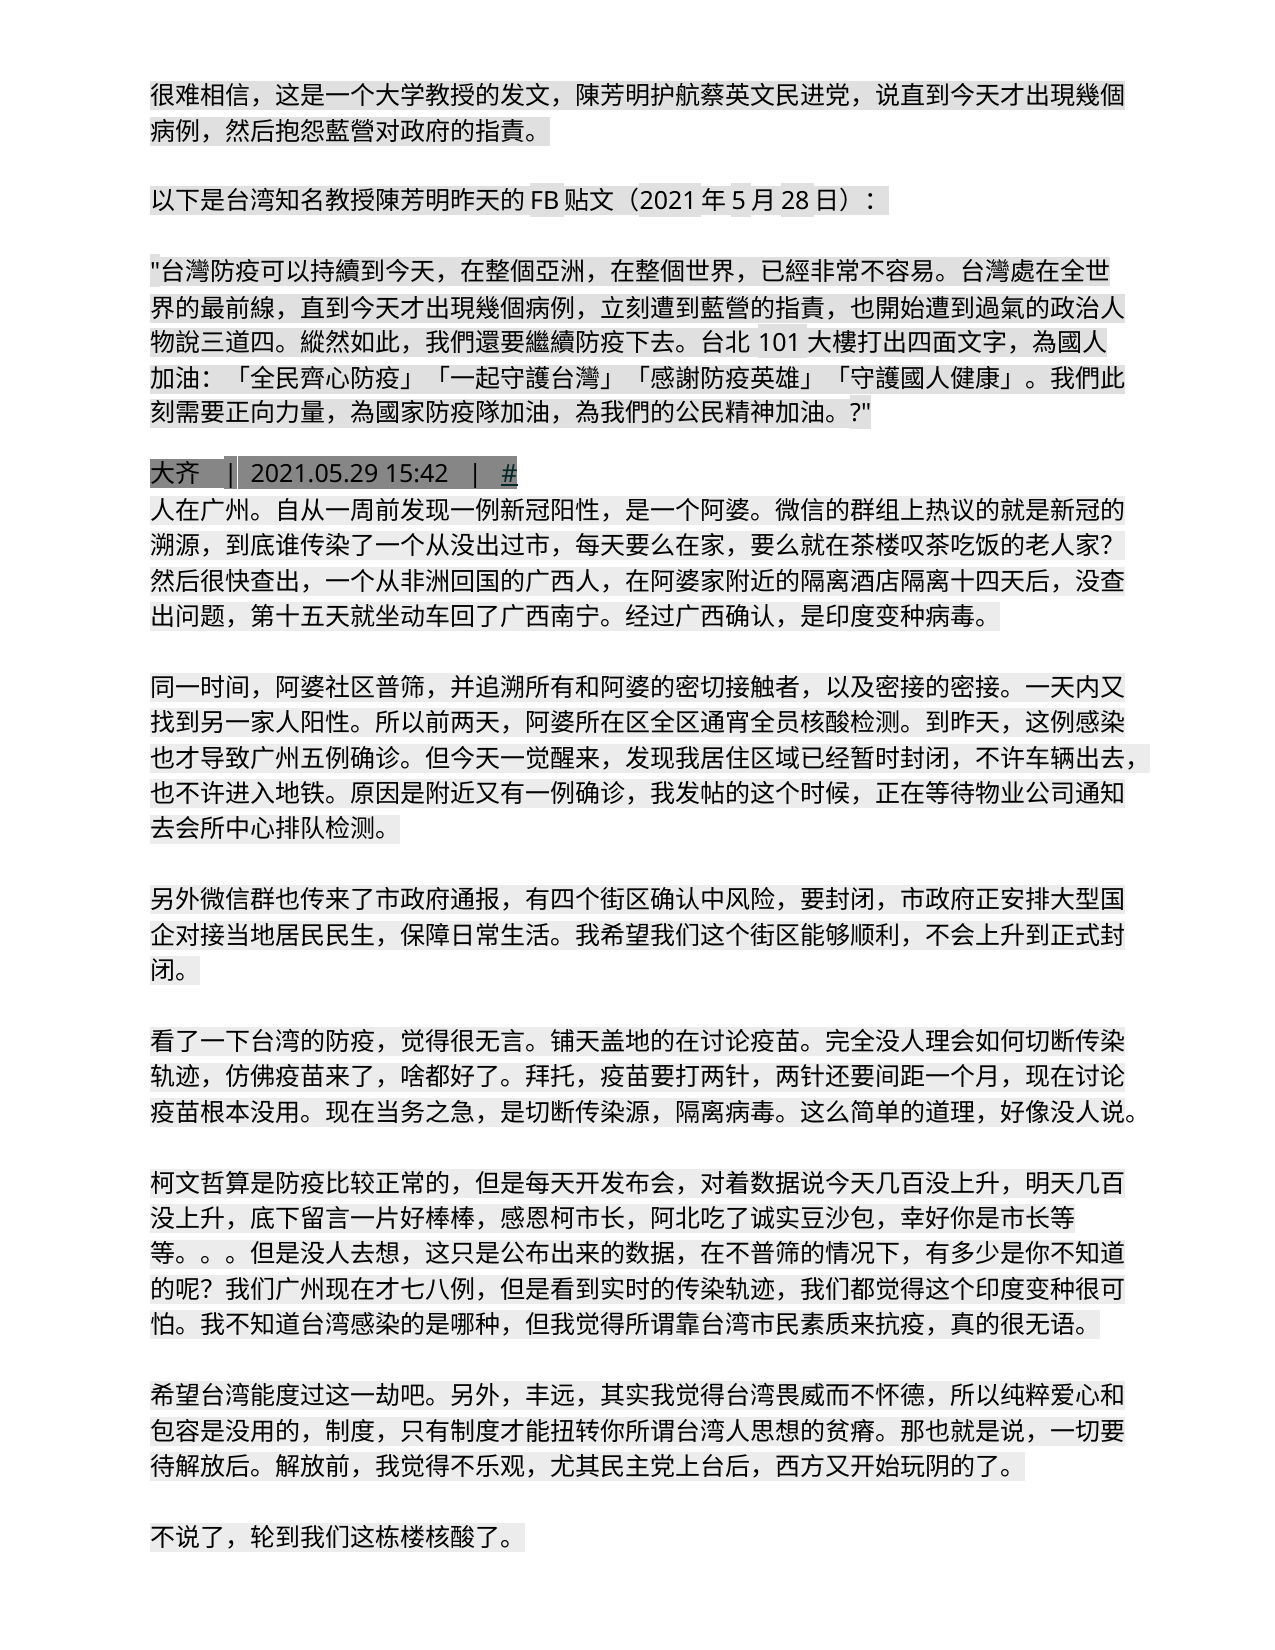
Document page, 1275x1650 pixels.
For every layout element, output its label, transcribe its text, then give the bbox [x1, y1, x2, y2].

text 大齐 | 2021.05.29 15:42 | # [150, 454, 1125, 489]
text 很难相信，这是一个大学教授的发文，陳芳明护航蔡英文民进党，说直到今天才出現幾個病例，然后抱怨藍營对政府的指責。 以下是台湾知名教授陳芳明昨天的FB贴文（2021年5月28日）： "台灣防疫可以持續到今天，在整個亞洲，在整個世界，已經非常不容易。台灣處在全世界的最前線，直到今天才出現幾個病例，立刻遭到藍營的指責，也開始遭到過氣的政治人物說三道四。縱然如此，我們還要繼續防疫下去。台北 101 大樓打出四面文字，為國人加油：「全民齊心防疫」「一起守護台灣」「感謝防疫英雄」「守護國人健康」。我們此刻需要正向力量，為國家防疫隊加油，為我們的公民精神加油。?" [150, 75, 1125, 429]
text 人在广州。自从一周前发现一例新冠阳性，是一个阿婆。微信的群组上热议的就是新冠的溯源，到底谁传染了一个从没出过市，每天要么在家，要么就在茶楼叹茶吃饭的老人家？然后很快查出，一个从非洲回国的广西人，在阿婆家附近的隔离酒店隔离十四天后，没查出问题，第十五天就坐动车回了广西南宁。经过广西确认，是印度变种病毒。 同一时间，阿婆社区普筛，并追溯所有和阿婆的密切接触者，以及密接的密接。一天内又找到另一家人阳性。所以前两天，阿婆所在区全区通宵全员核酸检测。到昨天，这例感染也才导致广州五例确诊。但今天一觉醒来，发现我居住区域已经暂时封闭，不许车辆出去，也不许进入地铁。原因是附近又有一例确诊，我发帖的这个时候，正在等待物业公司通知去会所中心排队检测。 另外微信群也传来了市政府通报，有四个街区确认中风险，要封闭，市政府正安排大型国企对接当地居民民生，保障日常生活。我希望我们这个街区能够顺利，不会上升到正式封闭。 看了一下台湾的防疫，觉得很无言。铺天盖地的在讨论疫苗。完全没人理会如何切断传染轨迹，仿佛疫苗来了，啥都好了。拜托，疫苗要打两针，两针还要间距一个月，现在讨论疫苗根本没用。现在当务之急，是切断传染源，隔离病毒。这么简单的道理，好像没人说。 柯文哲算是防疫比较正常的，但是每天开发布会，对着数据说今天几百没上升，明天几百没上升，底下留言一片好棒棒，感恩柯市长，阿北吃了诚实豆沙包，幸好你是市长等等。。。但是没人去想，这只是公布出来的数据，在不普筛的情况下，有多少是你不知道的呢？我们广州现在才七八例，但是看到实时的传染轨迹，我们都觉得这个印度变种很可怕。我不知道台湾感染的是哪种，但我觉得所谓靠台湾市民素质来抗疫，真的很无语。 希望台湾能度过这一劫吧。另外，丰远，其实我觉得台湾畏威而不怀德，所以纯粹爱心和包容是没用的，制度，只有制度才能扭转你所谓台湾人思想的贫瘠。那也就是说，一切要待解放后。解放前，我觉得不乐观，尤其民主党上台后，西方又开始玩阴的了。 不说了，轮到我们这栋楼核酸了。 [150, 489, 1125, 1552]
